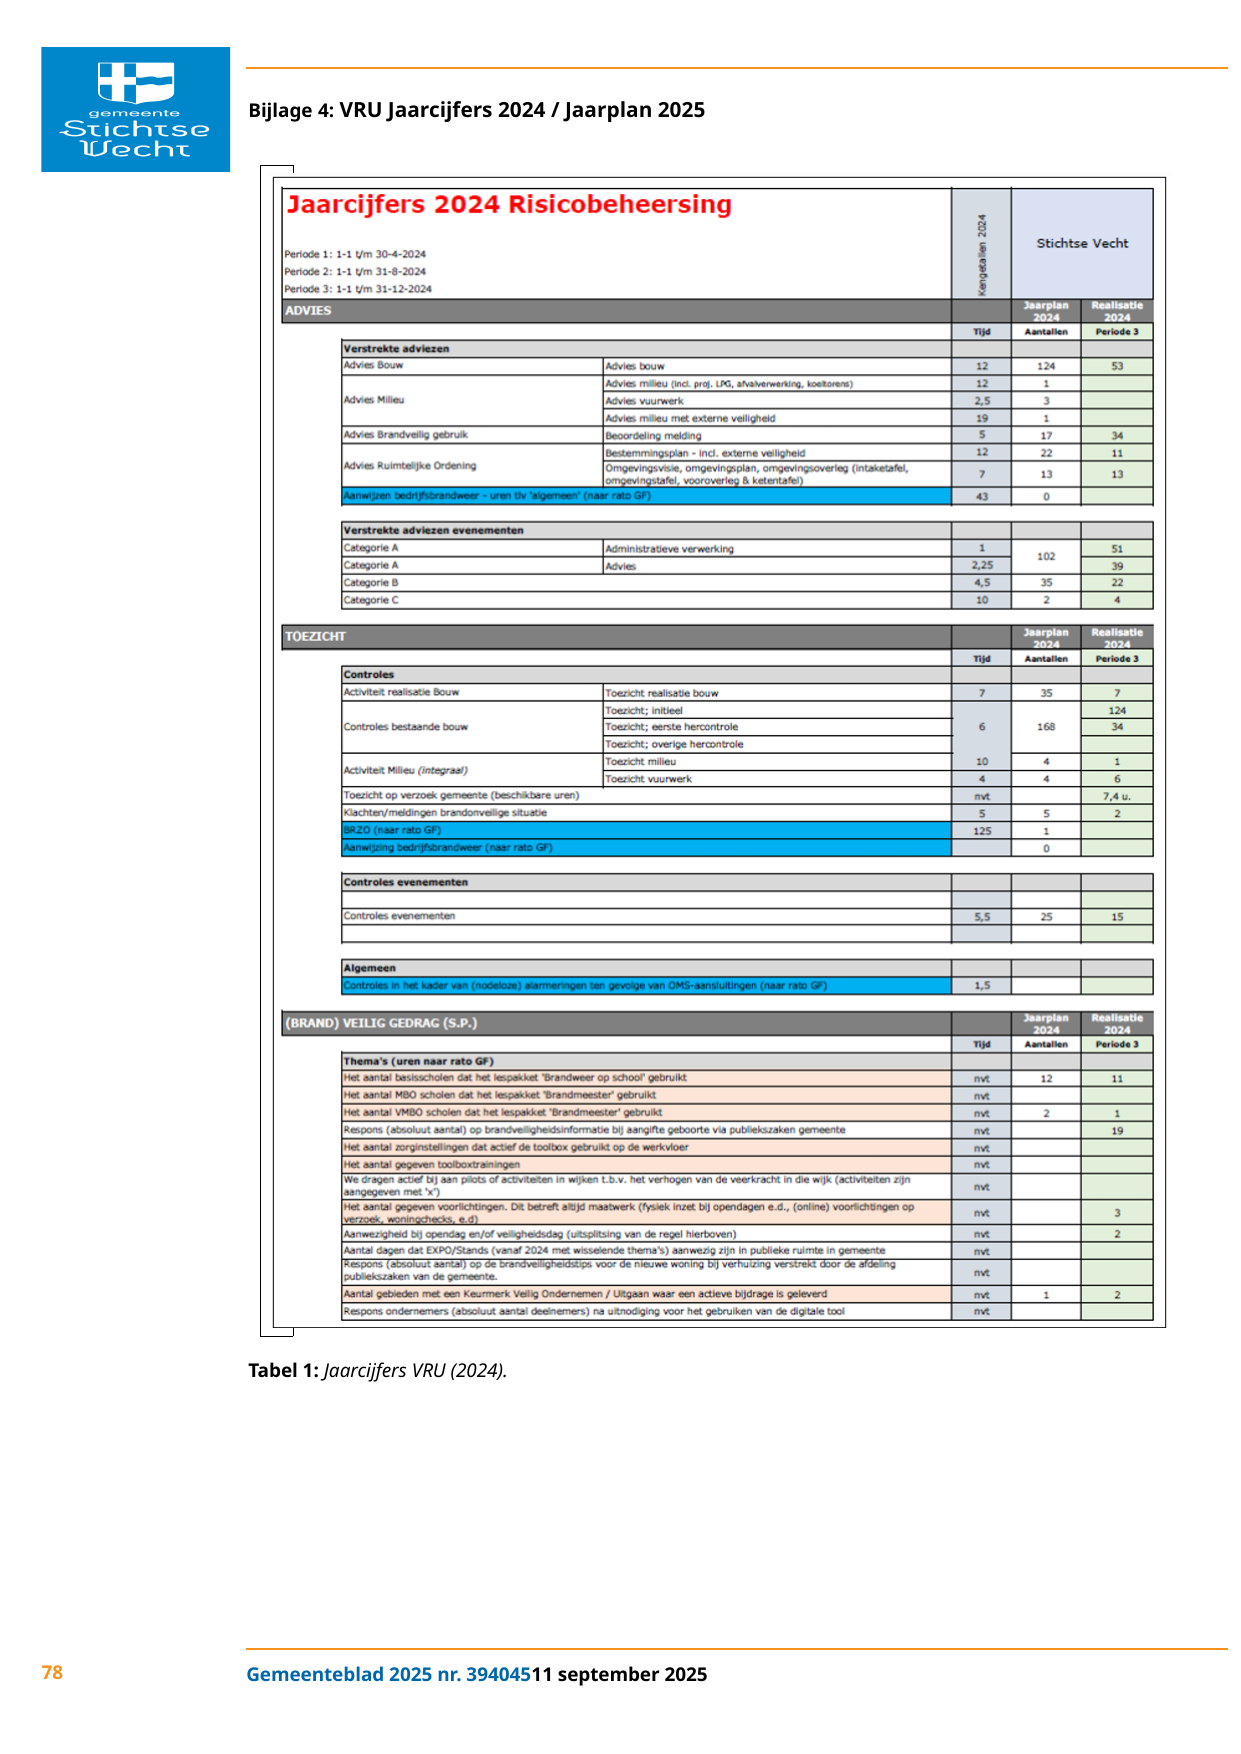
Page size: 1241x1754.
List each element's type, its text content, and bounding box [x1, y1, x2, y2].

picture [137, 63, 174, 103]
picture [268, 173, 1173, 1328]
picture [99, 63, 135, 101]
text Tabel 1: Jaarcijfers VRU (2024). [248, 1358, 1152, 1383]
text Bijlage 4: VRU Jaarcijfers 2024 / Jaarplan 2025 [248, 95, 1152, 123]
